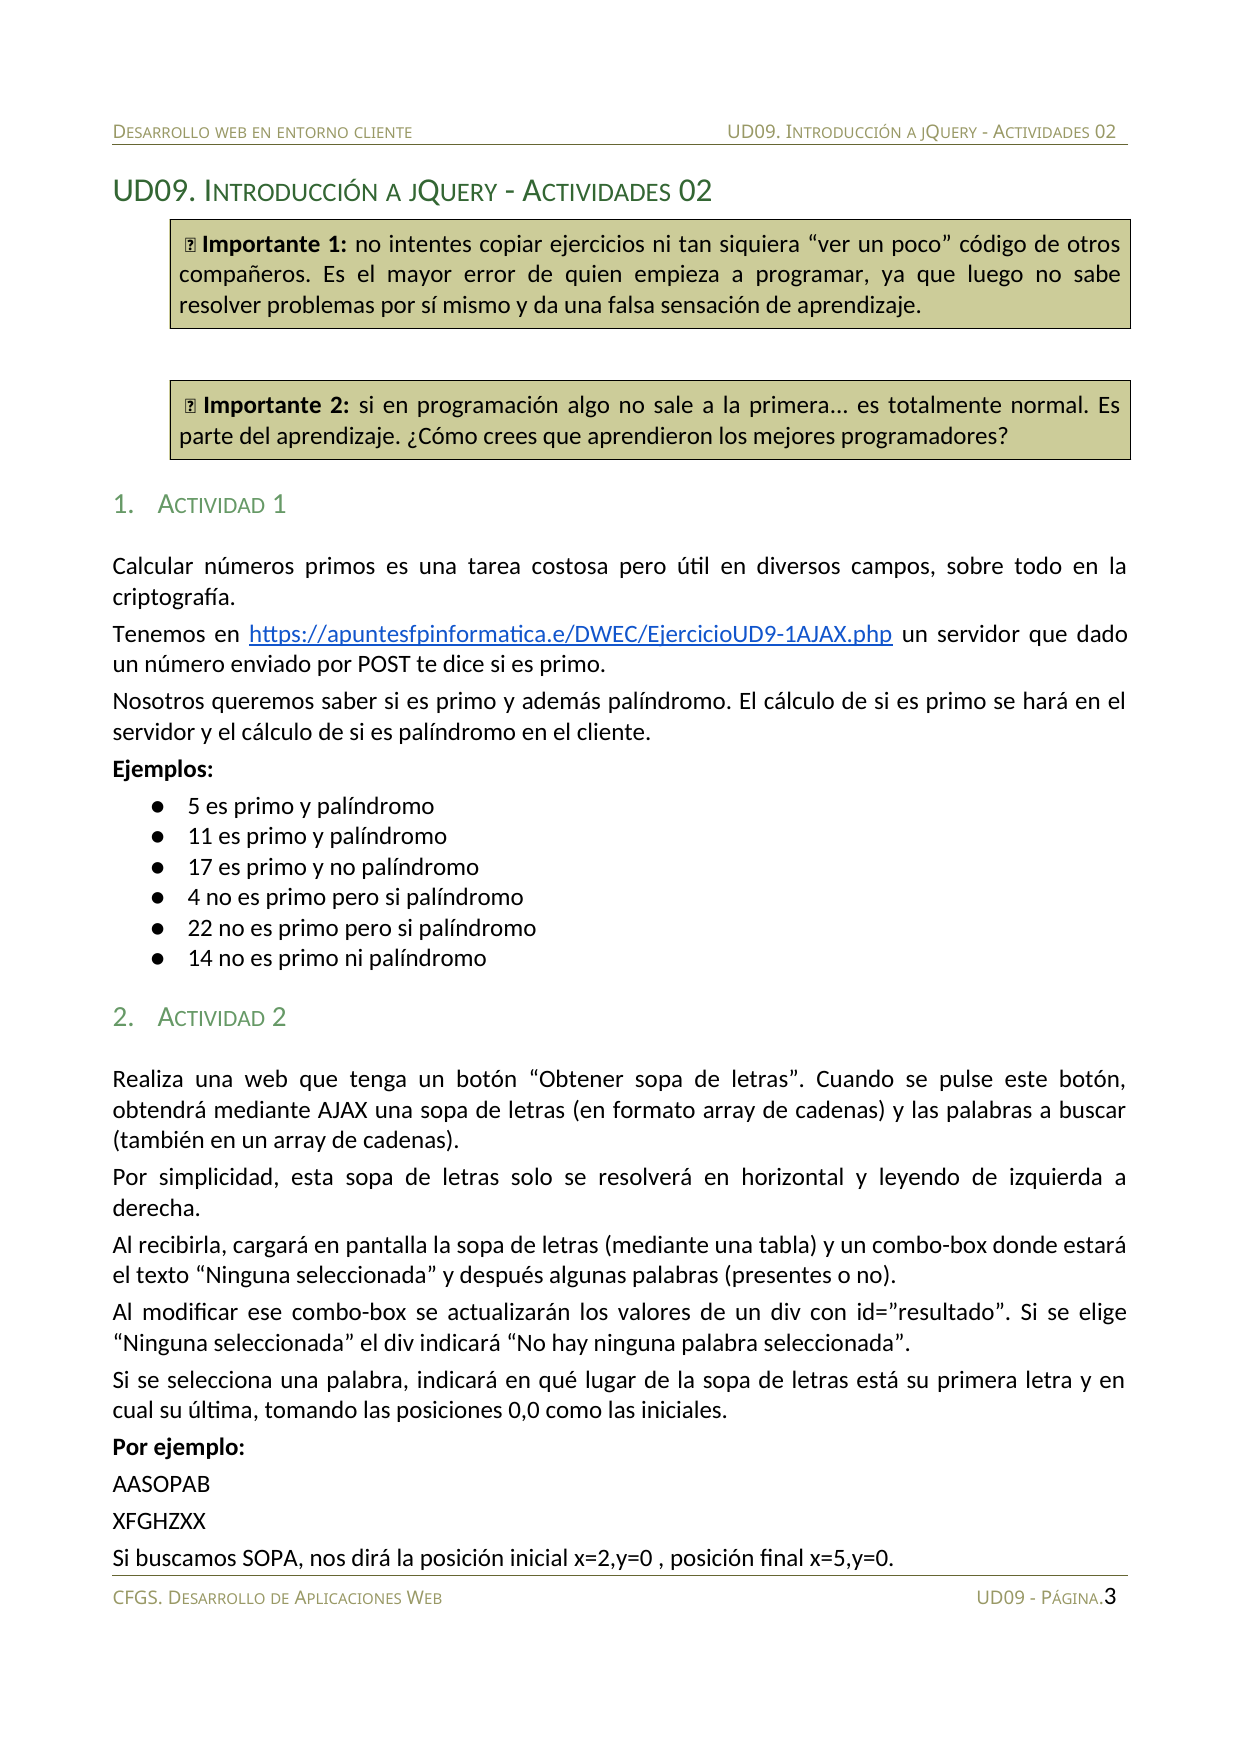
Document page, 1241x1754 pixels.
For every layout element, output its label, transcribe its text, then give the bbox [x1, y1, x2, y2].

list 14 no es primo ni palíndromo [150, 942, 1128, 973]
text Por ejemplo: [112, 1432, 1128, 1462]
text XFGHZXX [112, 1506, 1128, 1536]
list 4 no es primo pero si palíndromo [150, 881, 1128, 912]
text Si se selecciona una palabra, indicará en qué lugar de la sopa de letras está su primera letra y en cual su última, tomando las posiciones 0,0 como las iniciales. [112, 1364, 1128, 1425]
list 22 no es primo pero si palíndromo [150, 912, 1128, 942]
text Al recibirla, cargará en pantalla la sopa de letras (mediante una tabla) y un combo-box donde estará el texto “Ninguna seleccionada” y después algunas palabras (presentes o no). [112, 1229, 1128, 1290]
subtitle Actividad 2 [112, 998, 1128, 1033]
text UD09. Introducción a jQuery - Actividades 02 [112, 169, 1128, 210]
text Ejemplos: [112, 753, 1128, 783]
text Al modificar ese combo-box se actualizarán los valores de un div con id=”resultado”. Si se elige “Ninguna seleccionada” el div indicará “No hay ninguna palabra seleccionada”. [112, 1297, 1128, 1358]
text Por simplicidad, esta sopa de letras solo se resolverá en horizontal y leyendo de izquierda a derecha. [112, 1162, 1128, 1223]
subtitle Actividad 1 [112, 485, 1128, 520]
list 11 es primo y palíndromo [150, 820, 1128, 851]
text Tenemos en https://apuntesfpinformatica.e/DWEC/EjercicioUD9-1AJAX.php un servidor que dado un número enviado por POST te dice si es primo. [112, 618, 1128, 679]
text Realiza una web que tenga un botón “Obtener sopa de letras”. Cuando se pulse este botón, obtendrá mediante AJAX una sopa de letras (en formato array de cadenas) y las palabras a buscar (también en un array de cadenas). [112, 1063, 1128, 1155]
list 5 es primo y palíndromo [150, 790, 1128, 820]
text Nosotros queremos saber si es primo y además palíndromo. El cálculo de si es primo se hará en el servidor y el cálculo de si es palíndromo en el cliente. [112, 685, 1128, 746]
text 📖 Importante 2: si en programación algo no sale a la primera... es totalmente normal. Es parte del aprendizaje. ¿Cómo crees que aprendieron los mejores programadores? [171, 381, 1130, 459]
text Si buscamos SOPA, nos dirá la posición inicial x=2,y=0 , posición final x=5,y=0. [112, 1542, 1128, 1573]
text 📖 Importante 1: no intentes copiar ejercicios ni tan siquiera “ver un poco” código de otros compañeros. Es el mayor error de quien empieza a programar, ya que luego no sabe resolver problemas por sí mismo y da una falsa sensación de aprendizaje. [171, 220, 1130, 328]
text Calcular números primos es una tarea costosa pero útil en diversos campos, sobre todo en la criptografía. [112, 550, 1128, 611]
text AASOPAB [112, 1468, 1128, 1499]
list 17 es primo y no palíndromo [150, 851, 1128, 881]
